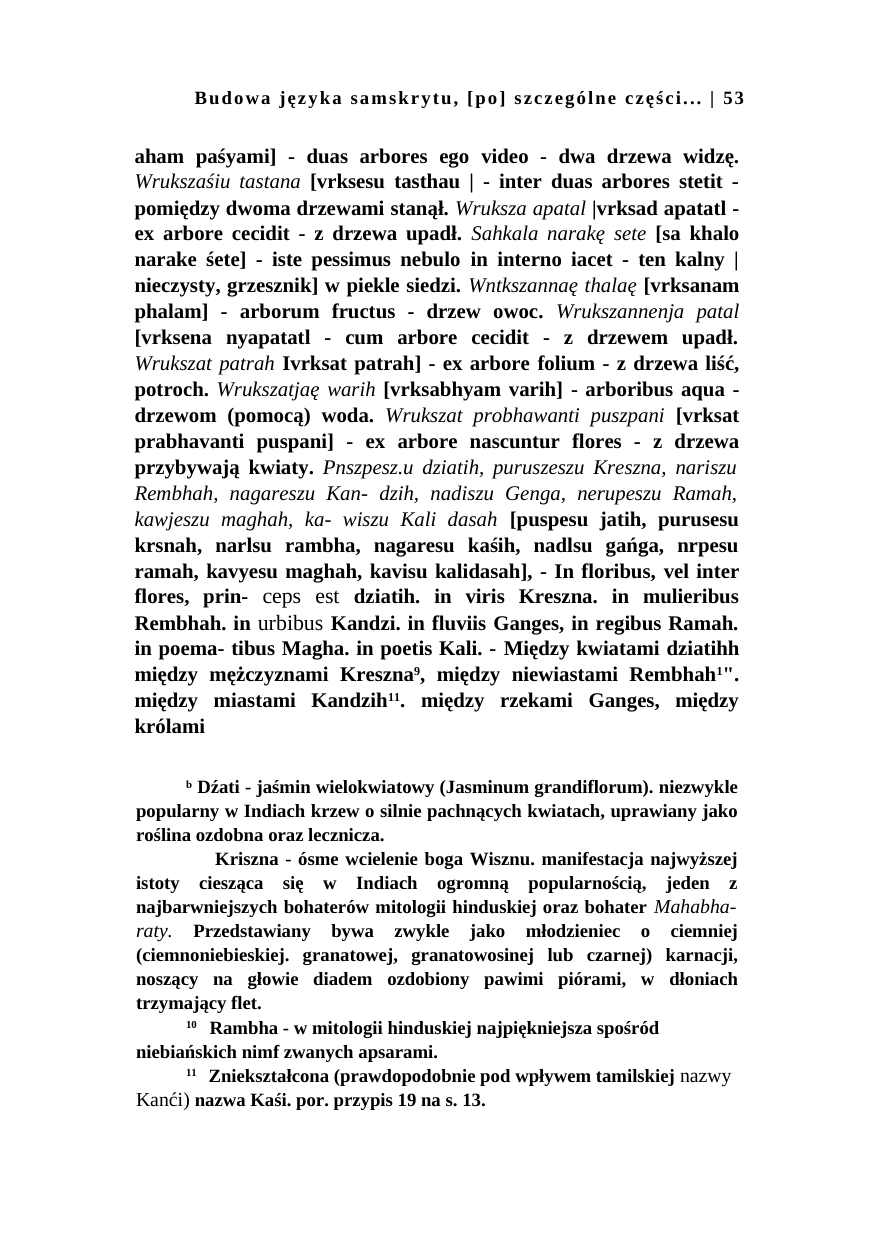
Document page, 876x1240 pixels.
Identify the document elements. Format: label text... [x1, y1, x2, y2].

text 11 Zniekształcona (prawdopodobnie pod wpływem tamilskiej nazwy Kanći) nazwa Kaśi. por. przypis 19 na s. 13. [136, 1063, 738, 1111]
text Kriszna - ósme wcielenie boga Wisznu. manifestacja najwyższej istoty ciesząca się w Indiach ogromną popularnością, jeden z najbarwniejszych bohaterów mitologii hinduskiej oraz bohater Mahabha- raty. Przedstawiany bywa zwykle jako młodzieniec o ciemniej (ciemnoniebieskiej. granatowej, granatowosinej lub czarnej) karnacji, noszący na głowie diadem ozdobiony pawimi piórami, w dłoniach trzymający flet. [136, 846, 738, 1014]
text aham paśyami] - duas arbores ego video - dwa drzewa widzę. Wrukszaśiu tastana [vrksesu tasthau | - inter duas arbores stetit - pomiędzy dwoma drzewami stanął. Wruksza apatal |vrksad apatatl - ex arbore cecidit - z drzewa upadł. Sahkala narakę sete [sa khalo narake śete] - iste pessimus nebulo in interno iacet - ten kalny |nieczysty, grzesznik] w piekle siedzi. Wntkszannaę thalaę [vrksanam phalam] - arborum fructus - drzew owoc. Wrukszannenja patal [vrksena nyapatatl - cum arbore cecidit - z drzewem upadł. Wrukszat patrah Ivrksat patrah] - ex arbore folium - z drzewa liść, potroch. Wrukszatjaę warih [vrksabhyam varih] - arboribus aqua - drzewom (pomocą) woda. Wrukszat probhawanti puszpani [vrksat prabhavanti puspani] - ex arbore nascuntur flores - z drzewa przybywają kwiaty. Pnszpesz.u dziatih, puruszeszu Kreszna, nariszu Rembhah, nagareszu Kan- dzih, nadiszu Genga, nerupeszu Ramah, kawjeszu maghah, ka- wiszu Kali dasah [puspesu jatih, purusesu krsnah, narlsu rambha, nagaresu kaśih, nadlsu gańga, nrpesu ramah, kavyesu maghah, kavisu kalidasah], - In floribus, vel inter flores, prin- ceps est dziatih. in viris Kreszna. in mulieribus Rembhah. in urbibus Kandzi. in fluviis Ganges, in regibus Ramah. in poema- tibus Magha. in poetis Kali. - Między kwiatami dziatihh między mężczyznami Kreszna9, między niewiastami Rembhah1". między miastami Kandzih11. między rzekami Ganges, między królami [134, 142, 739, 739]
text Budowa języka samskrytu, [po] szczególne części... | 53 [194, 90, 745, 108]
text b Dźati - jaśmin wielokwiatowy (Jasminum grandiflorum). niezwykle popularny w Indiach krzew o silnie pachnących kwiatach, uprawiany jako roślina ozdobna oraz lecznicza. [136, 774, 738, 846]
text 10 Rambha - w mitologii hinduskiej najpiękniejsza spośród niebiańskich nimf zwanych apsarami. [136, 1015, 738, 1062]
